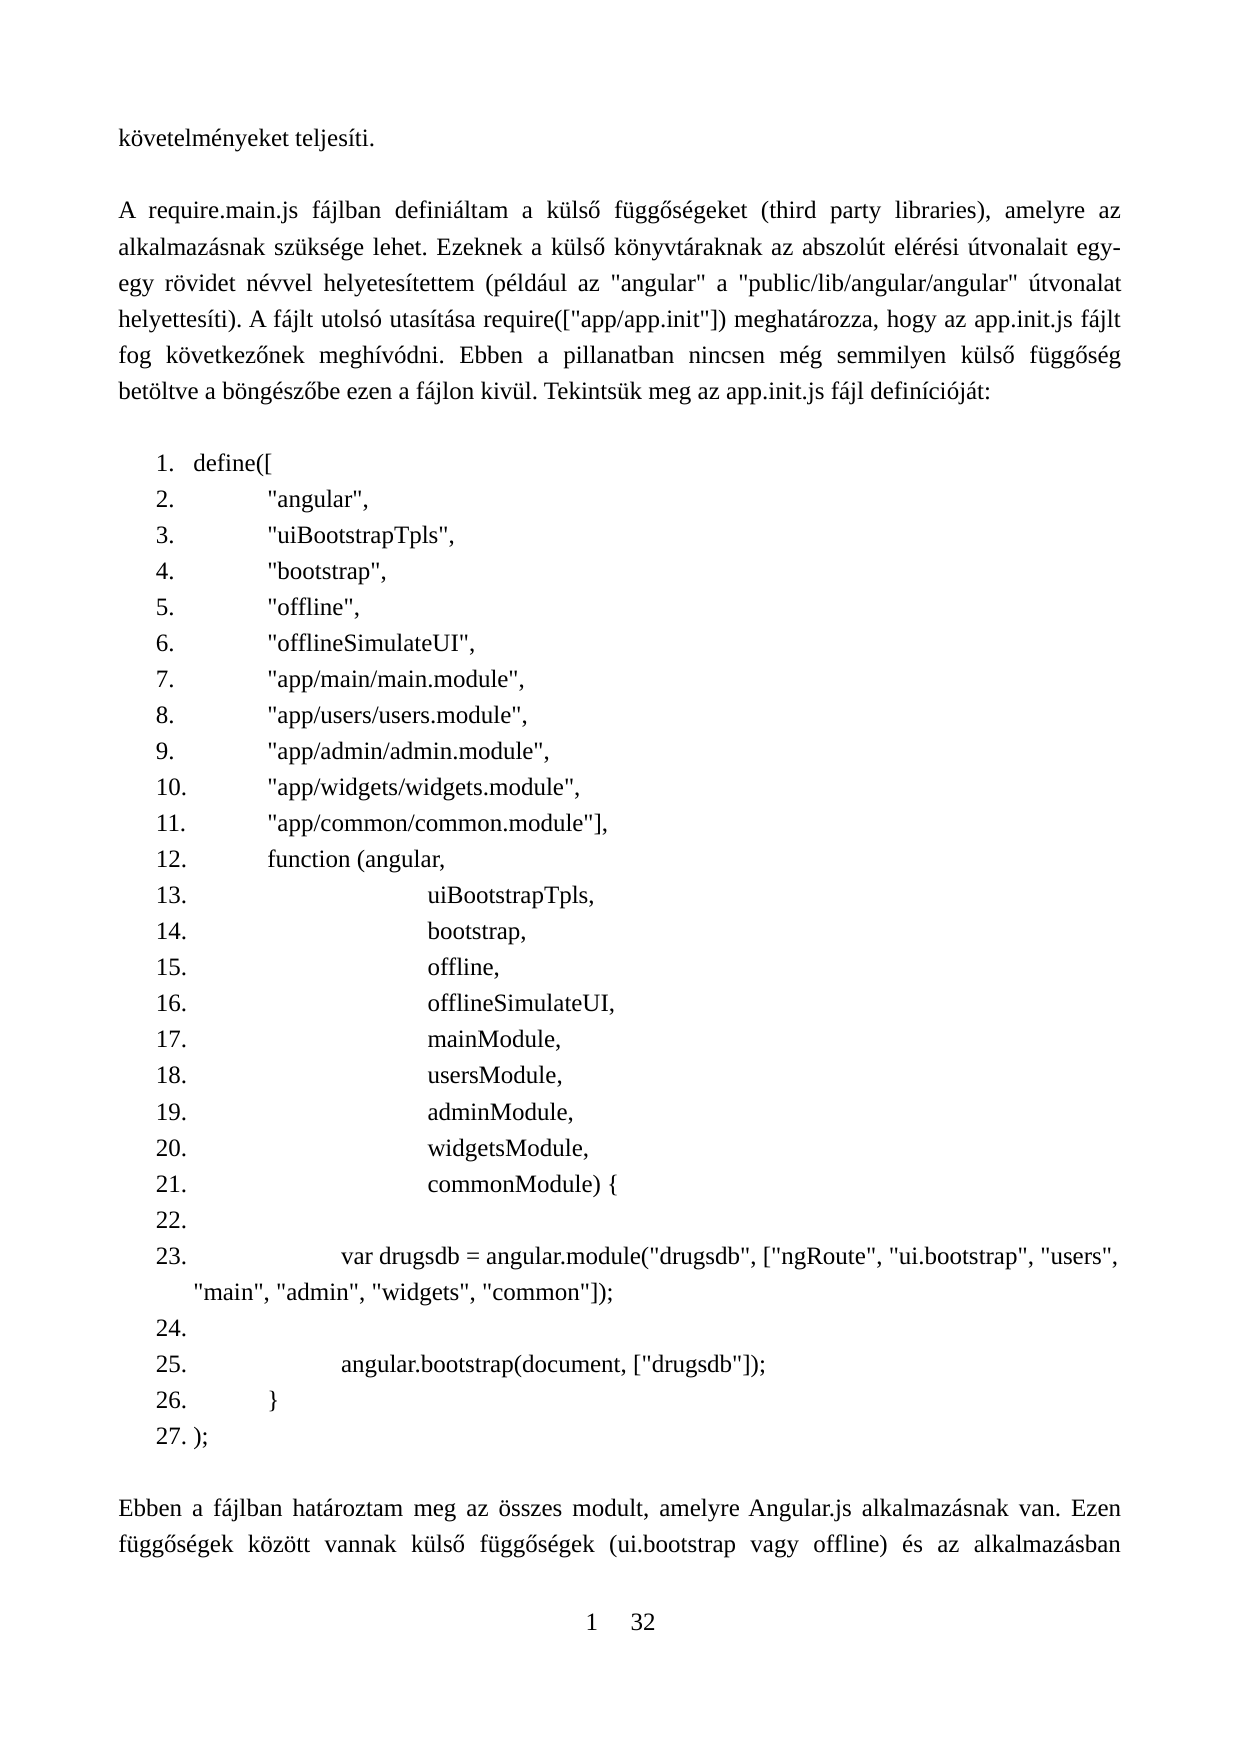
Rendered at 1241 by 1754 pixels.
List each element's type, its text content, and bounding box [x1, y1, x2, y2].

subtitle adminModule, [156, 1091, 1122, 1127]
subtitle "offline", [156, 587, 1122, 623]
subtitle "app/common/common.module"], [156, 803, 1122, 839]
subtitle mainModule, [156, 1019, 1122, 1055]
subtitle "app/users/users.module", [156, 695, 1122, 731]
subtitle function (angular, [156, 839, 1122, 875]
subtitle követelményeket teljesíti. [118, 118, 1122, 154]
subtitle bootstrap, [156, 911, 1122, 947]
subtitle "app/admin/admin.module", [156, 731, 1122, 767]
subtitle "uiBootstrapTpls", [156, 514, 1122, 551]
subtitle usersModule, [156, 1055, 1122, 1091]
subtitle Ebben a fájlban határoztam meg az összes modult, amelyre Angular.js alkalmazásnak van. Ezen függőségek között vannak külső függőségek (ui.bootstrap vagy offline) és az alkalmazásban [118, 1488, 1122, 1560]
subtitle "offlineSimulateUI", [156, 623, 1122, 659]
subtitle define([ [156, 442, 1122, 478]
subtitle A require.main.js fájlban definiáltam a külső függőségeket (third party libraries), amelyre az alkalmazásnak szüksége lehet. Ezeknek a külső könyvtáraknak az abszolút elérési útvonalait egy-egy rövidet névvel helyetesítettem (például az "angular" a "public/lib/angular/angular" útvonalat helyettesíti). A fájlt utolsó utasítása require(["app/app.init"]) meghatározza, hogy az app.init.js fájlt fog következőnek meghívódni. Ebben a pillanatban nincsen még semmilyen külső függőség betöltve a böngészőbe ezen a fájlon kivül. Tekintsük meg az app.init.js fájl definícióját: [118, 190, 1122, 406]
subtitle angular.bootstrap(document, ["drugsdb"]); [156, 1343, 1122, 1379]
subtitle ); [156, 1416, 1122, 1452]
subtitle "app/main/main.module", [156, 659, 1122, 695]
subtitle commonModule) { [156, 1163, 1122, 1199]
subtitle } [156, 1379, 1122, 1416]
subtitle "bootstrap", [156, 551, 1122, 587]
subtitle "angular", [156, 478, 1122, 514]
subtitle var drugsdb = angular.module("drugsdb", ["ngRoute", "ui.bootstrap", "users", "main", "admin", "widgets", "common"]); [156, 1235, 1122, 1307]
subtitle widgetsModule, [156, 1127, 1122, 1163]
subtitle uiBootstrapTpls, [156, 875, 1122, 911]
subtitle "app/widgets/widgets.module", [156, 767, 1122, 803]
subtitle offline, [156, 947, 1122, 983]
subtitle offlineSimulateUI, [156, 983, 1122, 1019]
